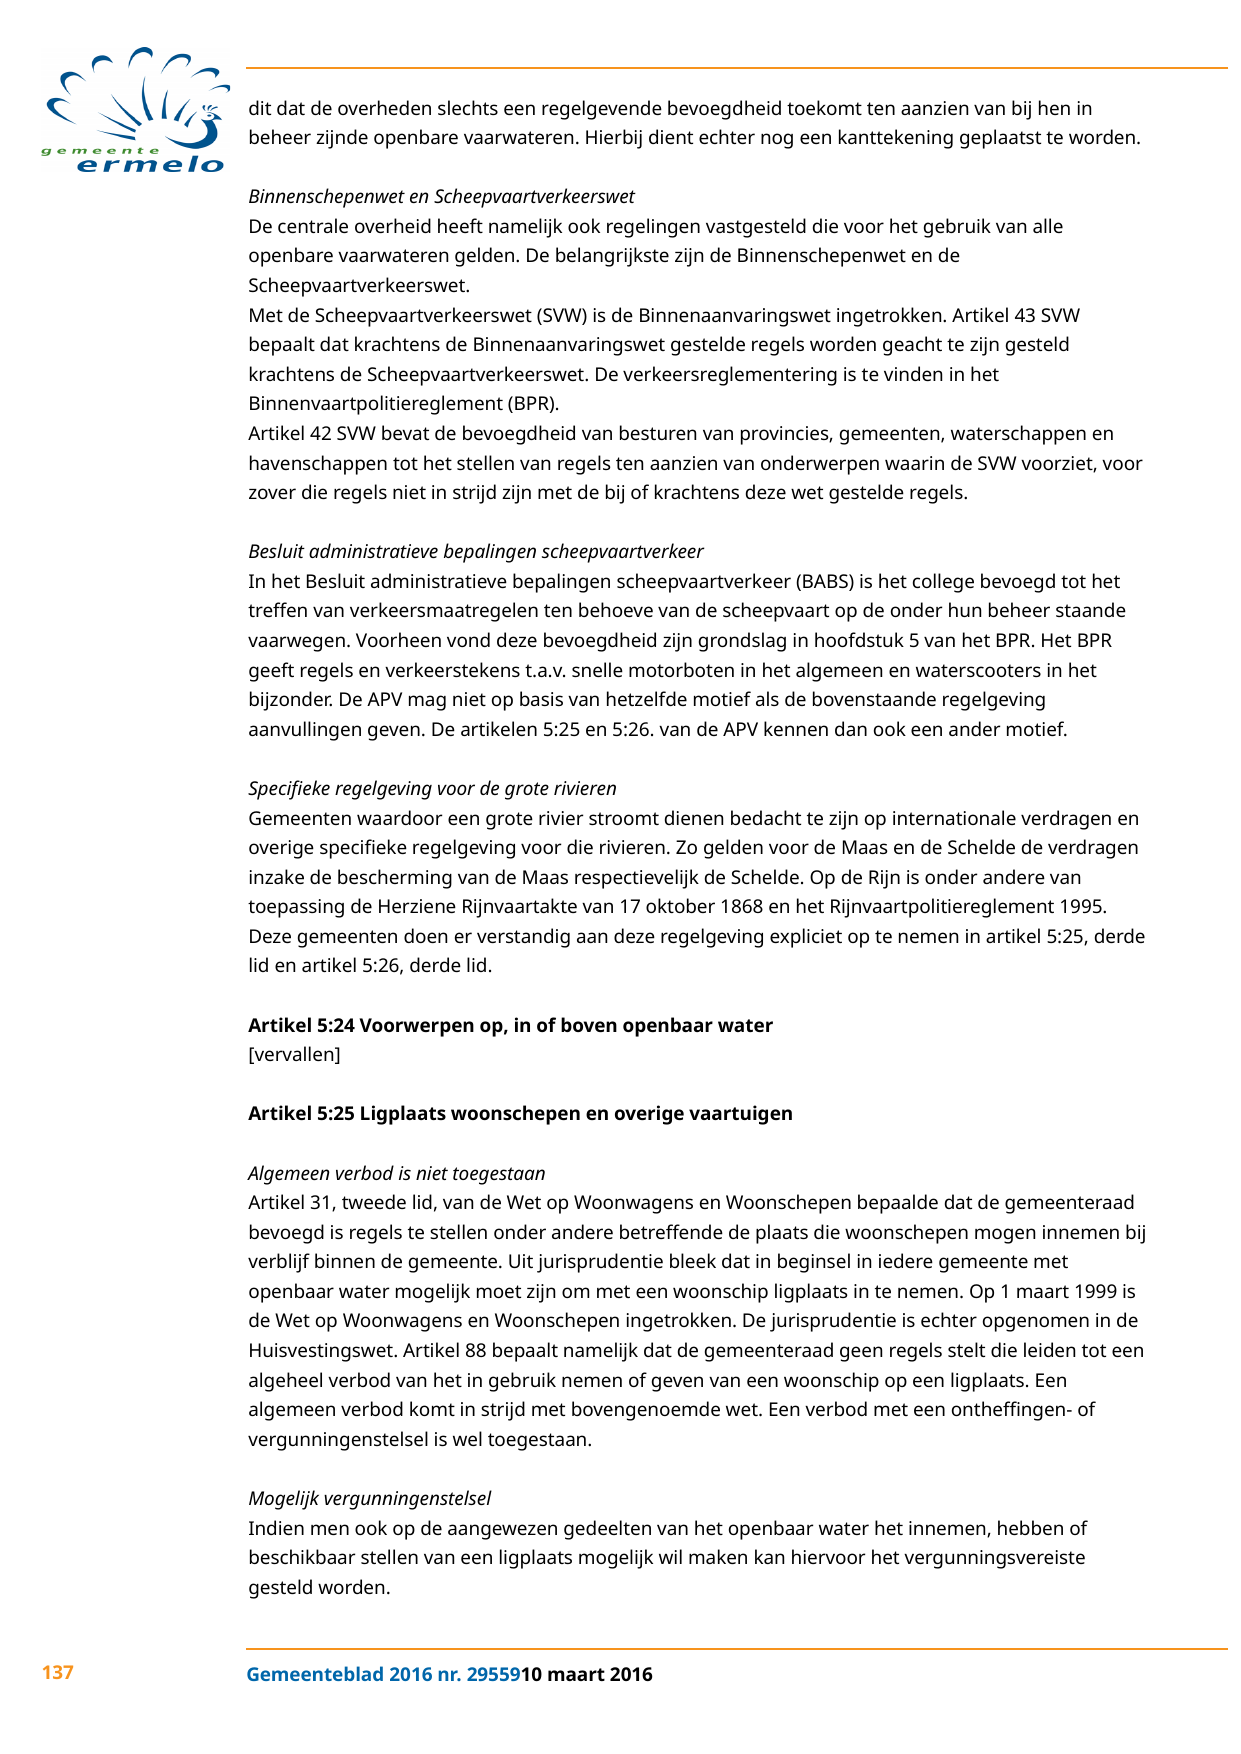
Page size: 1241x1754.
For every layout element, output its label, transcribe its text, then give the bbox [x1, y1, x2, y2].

text Specifieke regelgeving voor de grote rivieren [248, 775, 1152, 801]
text Algemeen verbod is niet toegestaan [248, 1160, 1152, 1186]
text Artikel 31, tweede lid, van de Wet op Woonwagens en Woonschepen bepaalde dat de gemeenteraad bevoegd is regels te stellen onder andere betreffende de plaats die woonschepen mogen innemen bij verblijf binnen de gemeente. Uit jurisprudentie bleek dat in beginsel in iedere gemeente met openbaar water mogelijk moet zijn om met een woonschip ligplaats in te nemen. Op 1 maart 1999 is de Wet op Woonwagens en Woonschepen ingetrokken. De jurisprudentie is echter opgenomen in de Huisvestingswet. Artikel 88 bepaalt namelijk dat de gemeenteraad geen regels stelt die leiden tot een algeheel verbod van het in gebruik nemen of geven van een woonschip op een ligplaats. Een algemeen verbod komt in strijd met bovengenoemde wet. Een verbod met een ontheffingen- of vergunningenstelsel is wel toegestaan. [248, 1189, 1152, 1452]
text Mogelijk vergunningenstelsel [248, 1485, 1152, 1511]
text Artikel 5:24 Voorwerpen op, in of boven openbaar water [248, 1012, 1152, 1038]
text [vervallen] [248, 1041, 1152, 1067]
text Indien men ook op de aangewezen gedeelten van het openbaar water het innemen, hebben of beschikbaar stellen van een ligplaats mogelijk wil maken kan hiervoor het vergunningsvereiste gesteld worden. [248, 1515, 1152, 1600]
text De centrale overheid heeft namelijk ook regelingen vastgesteld die voor het gebruik van alle openbare vaarwateren gelden. De belangrijkste zijn de Binnenschepenwet en de Scheepvaartverkeerswet. [248, 213, 1152, 298]
text Deze gemeenten doen er verstandig aan deze regelgeving expliciet op te nemen in artikel 5:25, derde lid en artikel 5:26, derde lid. [248, 923, 1152, 978]
text In het Besluit administratieve bepalingen scheepvaartverkeer (BABS) is het college bevoegd tot het treffen van verkeersmaatregelen ten behoeve van de scheepvaart op de onder hun beheer staande vaarwegen. Voorheen vond deze bevoegdheid zijn grondslag in hoofdstuk 5 van het BPR. Het BPR geeft regels en verkeerstekens t.a.v. snelle motorboten in het algemeen en waterscooters in het bijzonder. De APV mag niet op basis van hetzelfde motief als de bovenstaande regelgeving aanvullingen geven. De artikelen 5:25 en 5:26. van de APV kennen dan ook een ander motief. [248, 568, 1152, 742]
text Met de Scheepvaartverkeerswet (SVW) is de Binnenaanvaringswet ingetrokken. Artikel 43 SVW bepaalt dat krachtens de Binnenaanvaringswet gestelde regels worden geacht te zijn gesteld krachtens de Scheepvaartverkeerswet. De verkeersreglementering is te vinden in het Binnenvaartpolitiereglement (BPR). [248, 302, 1152, 416]
text Artikel 5:25 Ligplaats woonschepen en overige vaartuigen [248, 1101, 1152, 1126]
text Artikel 42 SVW bevat de bevoegdheid van besturen van provincies, gemeenten, waterschappen en havenschappen tot het stellen van regels ten aanzien van onderwerpen waarin de SVW voorziet, voor zover die regels niet in strijd zijn met de bij of krachtens deze wet gestelde regels. [248, 420, 1152, 505]
picture [41, 47, 231, 172]
text Binnenschepenwet en Scheepvaartverkeerswet [248, 183, 1152, 209]
text Gemeenten waardoor een grote rivier stroomt dienen bedacht te zijn op internationale verdragen en overige specifieke regelgeving voor die rivieren. Zo gelden voor de Maas en de Schelde de verdragen inzake de bescherming van de Maas respectievelijk de Schelde. Op de Rijn is onder andere van toepassing de Herziene Rijnvaartakte van 17 oktober 1868 en het Rijnvaartpolitiereglement 1995. [248, 805, 1152, 919]
text dit dat de overheden slechts een regelgevende bevoegdheid toekomt ten aanzien van bij hen in beheer zijnde openbare vaarwateren. Hierbij dient echter nog een kanttekening geplaatst te worden. [248, 95, 1152, 150]
text Besluit administratieve bepalingen scheepvaartverkeer [248, 538, 1152, 564]
